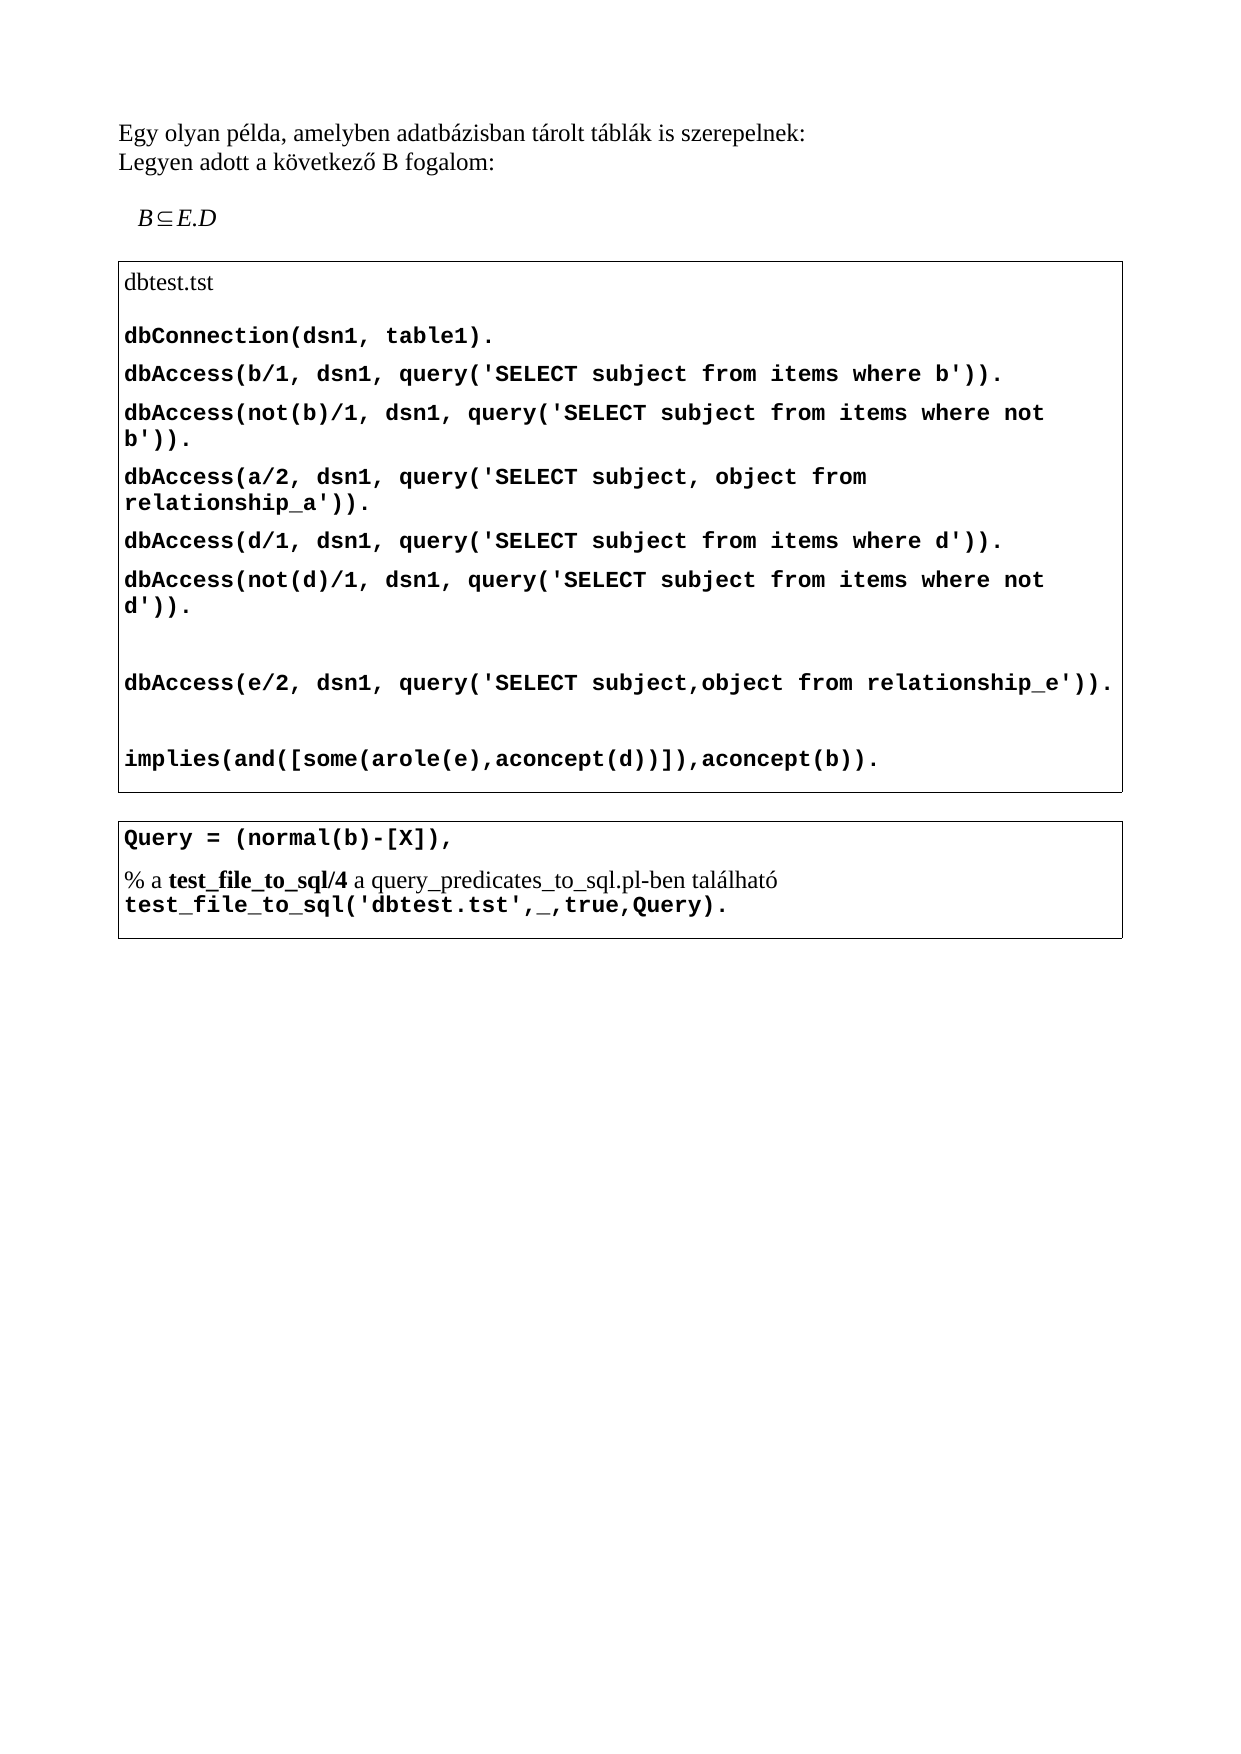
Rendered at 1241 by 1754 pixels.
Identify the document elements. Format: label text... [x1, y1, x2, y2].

text Legyen adott a következő B fogalom: [118, 147, 1122, 176]
table_header Query = (normal(b)-[X]), % a test_file_to_sql/4 a query_predicates_to_sql.pl-ben található test_file_to_sql('dbtest.tst',_,true,Query). [119, 822, 1122, 938]
table_header dbtest.tst dbConnection(dsn1, table1). dbAccess(b/1, dsn1, query('SELECT subject from items where b')). dbAccess(not(b)/1, dsn1, query('SELECT subject from items where not b')). dbAccess(a/2, dsn1, query('SELECT subject, object from relationship_a')). dbAccess(d/1, dsn1, query('SELECT subject from items where d')). dbAccess(not(d)/1, dsn1, query('SELECT subject from items where not d')). dbAccess(e/2, dsn1, query('SELECT subject,object from relationship_e')). implies(and([some(arole(e),aconcept(d))]),aconcept(b)). [119, 262, 1122, 792]
text Egy olyan példa, amelyben adatbázisban tárolt táblák is szerepelnek: [118, 118, 1122, 147]
